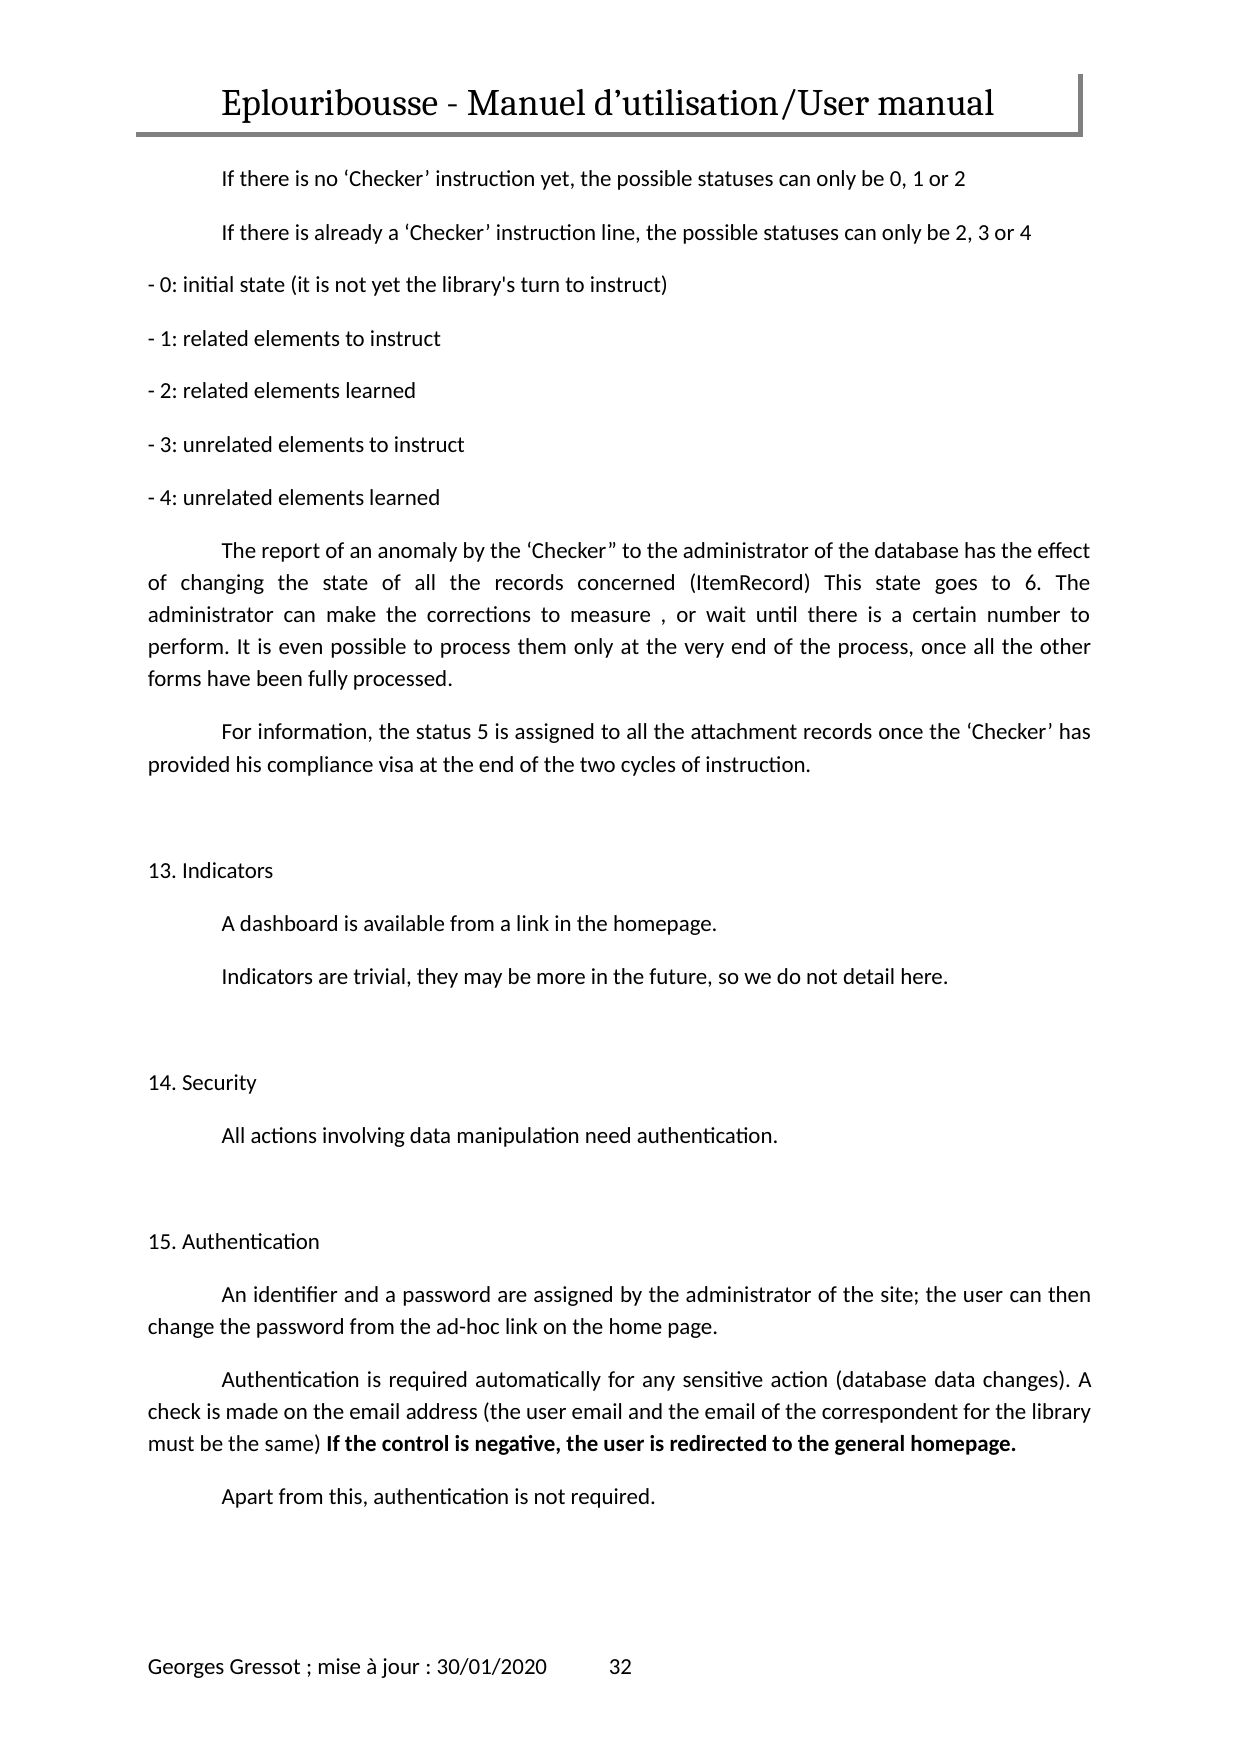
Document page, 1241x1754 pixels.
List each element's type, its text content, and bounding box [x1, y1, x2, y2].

text If there is already a ‘Checker’ instruction line, the possible statuses can only be 2, 3 or 4 [148, 218, 1093, 246]
text - 0: initial state (it is not yet the library's turn to instruct) [148, 271, 1093, 299]
text An identifier and a password are assigned by the administrator of the site; the user can then change the password from the ad-hoc link on the home page. [148, 1280, 1093, 1340]
text 14. Security [148, 1068, 1093, 1096]
text If there is no ‘Checker’ instruction yet, the possible statuses can only be 0, 1 or 2 [148, 164, 1093, 193]
text Authentication is required automatically for any sensitive action (database data changes). A check is made on the email address (the user email and the email of the correspondent for the library must be the same) If the control is negative, the user is redirected to the general homepage. [148, 1365, 1093, 1457]
text The report of an anomaly by the ‘Checker” to the administrator of the database has the effect of changing the state of all the records concerned (ItemRecord) This state goes to 6. The administrator can make the corrections to measure , or wait until there is a certain number to perform. It is even possible to process them only at the very end of the process, once all the other forms have been fully processed. [148, 536, 1093, 692]
text - 4: unrelated elements learned [148, 483, 1093, 511]
text All actions involving data manipulation need authentication. [148, 1121, 1093, 1149]
text - 3: unrelated elements to instruct [148, 430, 1093, 458]
text Indicators are trivial, they may be more in the future, so we do not detail here. [148, 962, 1093, 990]
text - 1: related elements to instruct [148, 324, 1093, 352]
text For information, the status 5 is assigned to all the attachment records once the ‘Checker’ has provided his compliance visa at the end of the two cycles of instruction. [148, 717, 1093, 778]
text - 2: related elements learned [148, 377, 1093, 405]
text A dashboard is available from a link in the homepage. [148, 909, 1093, 937]
text Apart from this, authentication is not required. [148, 1482, 1093, 1511]
text 13. Indicators [148, 856, 1093, 884]
text 15. Authentication [148, 1227, 1093, 1255]
